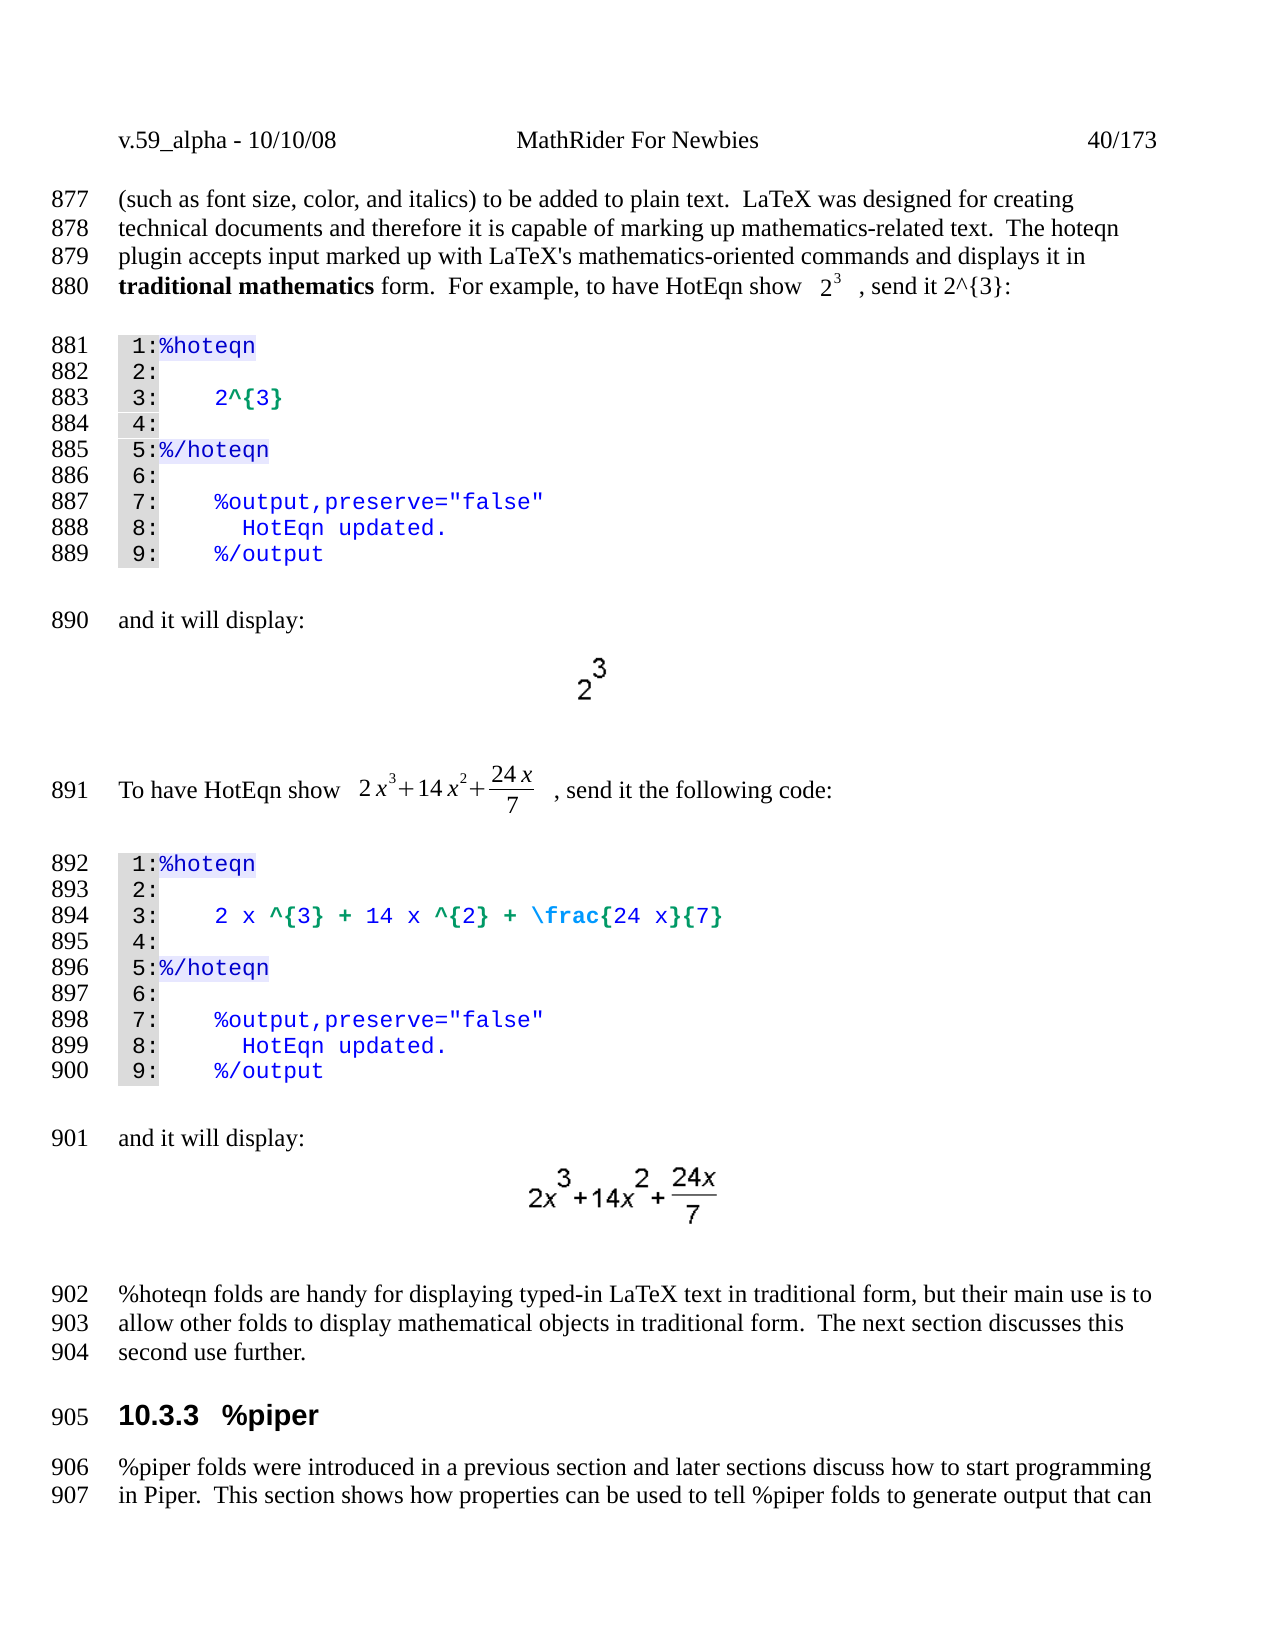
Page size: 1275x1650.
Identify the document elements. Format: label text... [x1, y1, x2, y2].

text 5:%/hoteqn [118, 956, 1157, 982]
text 7: %output,preserve="false" [118, 1008, 1157, 1034]
text 9: %/output [118, 1060, 1157, 1086]
text 4: [118, 412, 1157, 438]
picture [528, 1159, 747, 1236]
text 3: 2 x ^{3} + 14 x ^{2} + \frac{24 x}{7} [118, 904, 1157, 930]
text (such as font size, color, and italics) to be added to plain text. LaTeX was designed for creating technical documents and therefore it is capable of marking up mathematics-related text. The hoteqn plugin accepts input marked up with LaTeX's mathematics-oriented commands and displays it in traditional mathematics form. For example, to have HotEqn show, send it 2^{3}: [118, 184, 1157, 301]
text %hoteqn folds are handy for displaying typed-in LaTeX text in traditional form, but their main use is to allow other folds to display mathematical objects in traditional form. The next section discusses this second use further. [118, 1279, 1157, 1366]
text 1:%hoteqn [118, 852, 1157, 878]
text 6: [118, 464, 1157, 490]
subtitle %piper [118, 1398, 1157, 1432]
text 2: [118, 361, 1157, 387]
text 4: [118, 930, 1157, 956]
text 6: [118, 982, 1157, 1008]
text 8: HotEqn updated. [118, 1034, 1157, 1060]
text 7: %output,preserve="false" [118, 490, 1157, 516]
text 8: HotEqn updated. [118, 516, 1157, 542]
text 3: 2^{3} [118, 387, 1157, 412]
text 9: %/output [118, 542, 1157, 568]
text and it will display: [118, 605, 1157, 634]
text %piper folds were introduced in a previous section and later sections discuss how to start programming in Piper. This section shows how properties can be used to tell %piper folds to generate output that can [118, 1452, 1157, 1509]
text and it will display: [118, 1123, 1157, 1152]
text 1:%hoteqn [118, 335, 1157, 361]
text 2: [118, 878, 1157, 904]
text To have HotEqn show, send it the following code: [118, 760, 1157, 819]
text 5:%/hoteqn [118, 438, 1157, 464]
